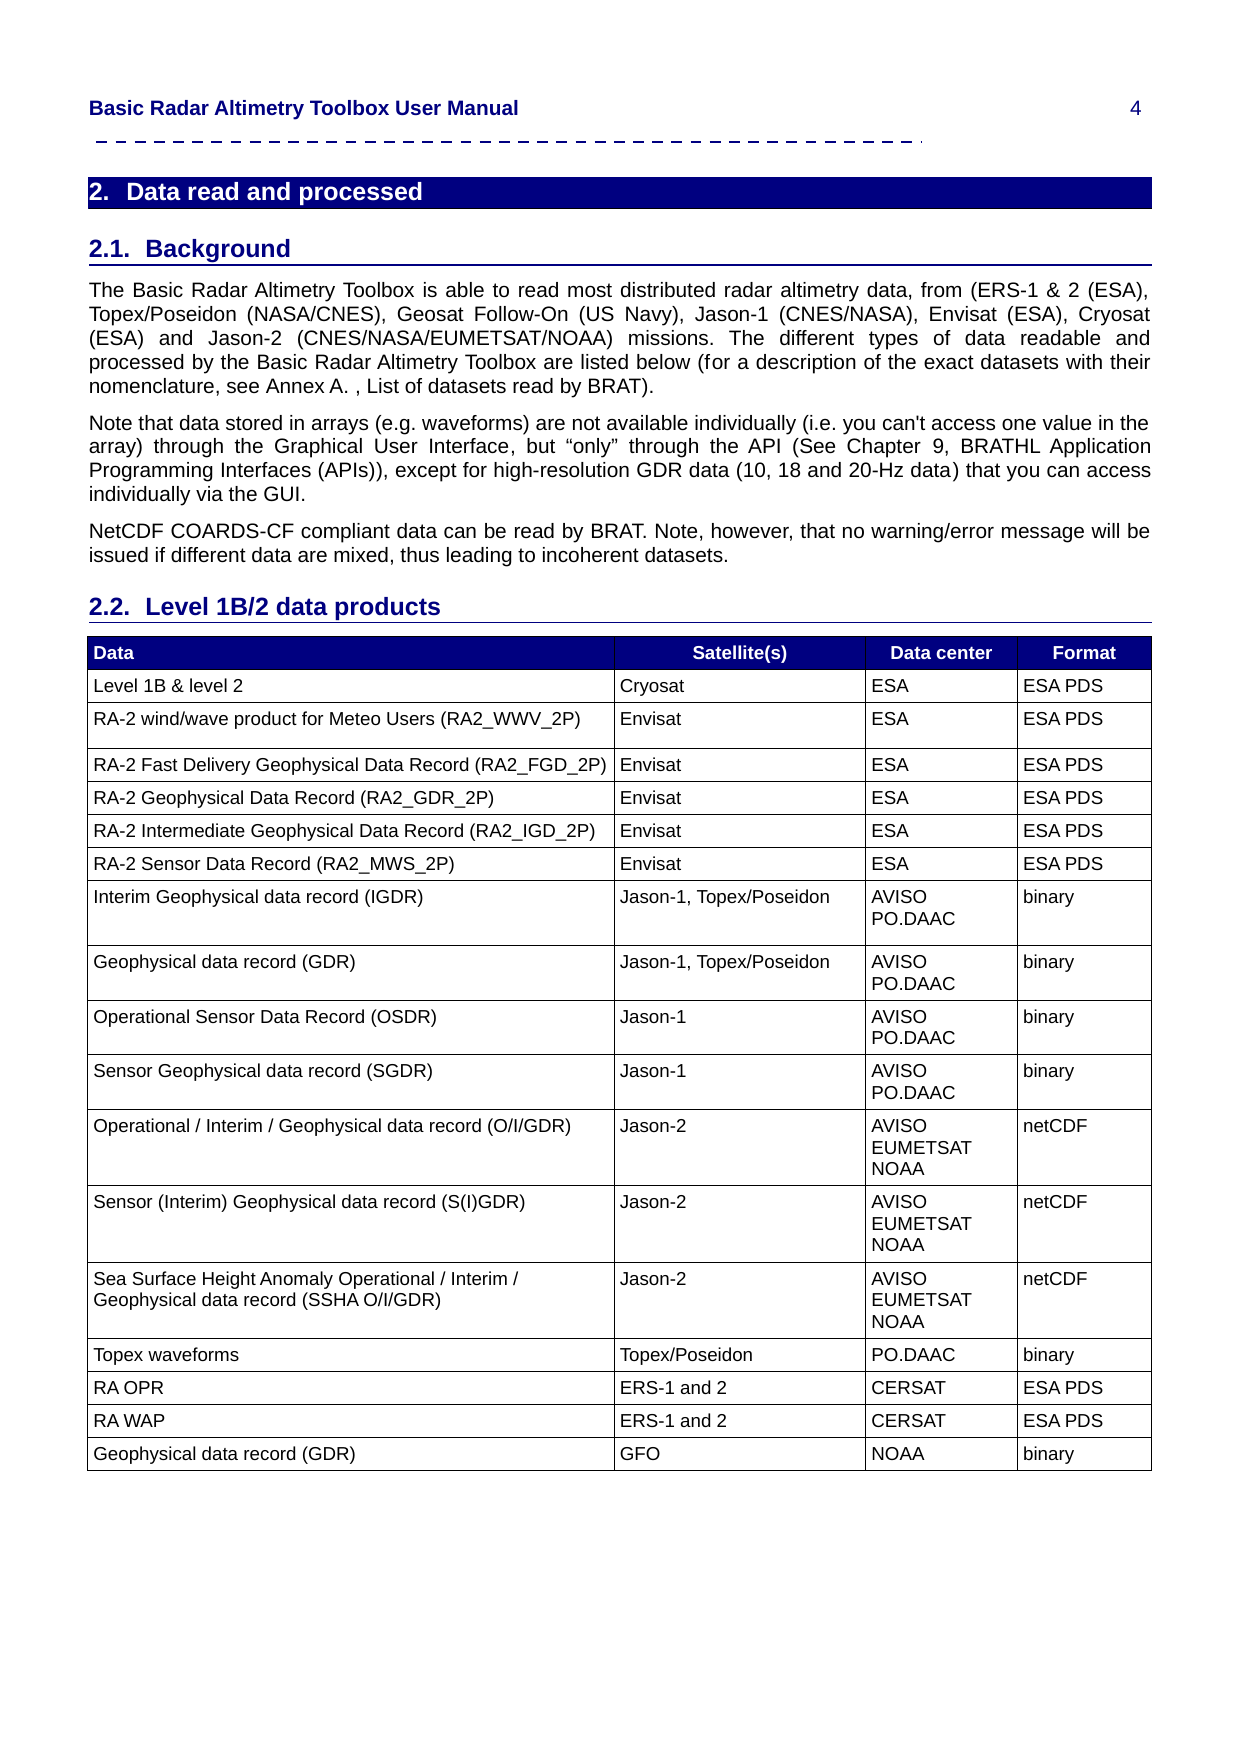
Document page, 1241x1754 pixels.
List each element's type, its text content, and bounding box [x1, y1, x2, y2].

table_header Satellite(s) [615, 637, 865, 669]
table_cell Jason-1 [615, 1001, 865, 1054]
table_header Data center [866, 637, 1017, 669]
table_cell netCDF [1018, 1110, 1151, 1185]
table_cell PO.DAAC [866, 1339, 1017, 1371]
table_cell Sensor (Interim) Geophysical data record (S(I)GDR) [88, 1186, 614, 1262]
table_cell RA OPR [88, 1372, 614, 1404]
table_cell Geophysical data record (GDR) [88, 946, 614, 1000]
table_cell ESA PDS [1018, 749, 1151, 781]
table_cell ESA [866, 703, 1017, 748]
table_cell ESA PDS [1018, 670, 1151, 702]
table_cell CERSAT [866, 1372, 1017, 1404]
table_cell Envisat [615, 703, 865, 748]
table_cell Jason-1, Topex/Poseidon [615, 946, 865, 1000]
table_cell binary [1018, 881, 1151, 945]
table_cell RA-2 Fast Delivery Geophysical Data Record (RA2_FGD_2P) [88, 749, 614, 781]
table_cell ESA PDS [1018, 782, 1151, 814]
table_cell CERSAT [866, 1405, 1017, 1437]
table_cell ERS-1 and 2 [615, 1372, 865, 1404]
table_cell NOAA [866, 1438, 1017, 1470]
table_header Format [1018, 637, 1151, 669]
table_cell Sensor Geophysical data record (SGDR) [88, 1055, 614, 1109]
table_cell ESA PDS [1018, 1405, 1151, 1437]
table_cell Geophysical data record (GDR) [88, 1438, 614, 1470]
table_cell Jason-1 [615, 1055, 865, 1109]
table_cell ERS-1 and 2 [615, 1405, 865, 1437]
table_cell Topex/Poseidon [615, 1339, 865, 1371]
table_cell AVISO EUMETSAT NOAA [866, 1186, 1017, 1262]
table_cell binary [1018, 1001, 1151, 1054]
table_cell Operational / Interim / Geophysical data record (O/I/GDR) [88, 1110, 614, 1185]
table_cell RA-2 Intermediate Geophysical Data Record (RA2_IGD_2P) [88, 815, 614, 847]
table_cell AVISO PO.DAAC [866, 946, 1017, 1000]
text The Basic Radar Altimetry Toolbox is able to read most distributed radar altimetry data, from (ERS-1 & 2 (ESA), Topex/Poseidon (NASA/CNES), Geosat Follow-On (US Navy), Jason-1 (CNES/NASA), Envisat (ESA), Cryosat (ESA) and Jason-2 (CNES/NASA/EUMETSAT/NOAA) missions. The different types of data readable and processed by the Basic Radar Altimetry Toolbox are listed below (for a description of the exact datasets with their nomenclature, see Annex A. , List of datasets read by BRAT). [88, 278, 1152, 398]
table_cell RA WAP [88, 1405, 614, 1437]
table_cell ESA PDS [1018, 848, 1151, 880]
table_cell Jason-2 [615, 1263, 865, 1338]
table_cell netCDF [1018, 1263, 1151, 1338]
table_cell Envisat [615, 848, 865, 880]
text NetCDF COARDS-CF compliant data can be read by BRAT. Note, however, that no warning/error message will be issued if different data are mixed, thus leading to incoherent datasets. [88, 519, 1152, 567]
table_cell ESA PDS [1018, 815, 1151, 847]
subtitle Background [88, 234, 1152, 266]
table_cell ESA [866, 749, 1017, 781]
table_cell AVISO EUMETSAT NOAA [866, 1263, 1017, 1338]
text Note that data stored in arrays (e.g. waveforms) are not available individually (i.e. you can't access one value in the array) through the Graphical User Interface, but “only” through the API (See Chapter 9, BRATHL Application Programming Interfaces (APIs)), except for high-resolution GDR data (10, 18 and 20-Hz data) that you can access individually via the GUI. [88, 410, 1152, 506]
table_cell AVISO PO.DAAC [866, 1001, 1017, 1054]
table_cell Envisat [615, 782, 865, 814]
table_cell AVISO PO.DAAC [866, 1055, 1017, 1109]
table_cell ESA PDS [1018, 1372, 1151, 1404]
table_cell Level 1B & level 2 [88, 670, 614, 702]
table_cell Jason-2 [615, 1110, 865, 1185]
table_cell AVISO PO.DAAC [866, 881, 1017, 945]
table_cell Envisat [615, 815, 865, 847]
table_cell RA-2 wind/wave product for Meteo Users (RA2_WWV_2P) [88, 703, 614, 748]
table_cell RA-2 Sensor Data Record (RA2_MWS_2P) [88, 848, 614, 880]
table_cell ESA [866, 848, 1017, 880]
table_cell RA-2 Geophysical Data Record (RA2_GDR_2P) [88, 782, 614, 814]
table_cell GFO [615, 1438, 865, 1470]
table_cell Topex waveforms [88, 1339, 614, 1371]
table_cell Interim Geophysical data record (IGDR) [88, 881, 614, 945]
table_cell binary [1018, 1339, 1151, 1371]
table_cell Sea Surface Height Anomaly Operational / Interim / Geophysical data record (SSHA O/I/GDR) [88, 1263, 614, 1338]
table_cell Envisat [615, 749, 865, 781]
table_cell binary [1018, 1438, 1151, 1470]
table_cell ESA PDS [1018, 703, 1151, 748]
table_cell Jason-1, Topex/Poseidon [615, 881, 865, 945]
subtitle Data read and processed [88, 177, 1152, 209]
table_cell ESA [866, 782, 1017, 814]
table_cell AVISO EUMETSAT NOAA [866, 1110, 1017, 1185]
table_cell ESA [866, 670, 1017, 702]
table_cell binary [1018, 946, 1151, 1000]
table_cell Jason-2 [615, 1186, 865, 1262]
table_cell ESA [866, 815, 1017, 847]
table_cell Cryosat [615, 670, 865, 702]
table_cell netCDF [1018, 1186, 1151, 1262]
table_cell Operational Sensor Data Record (OSDR) [88, 1001, 614, 1054]
table_header Data [88, 637, 614, 669]
table_cell binary [1018, 1055, 1151, 1109]
subtitle Level 1B/2 data products [88, 592, 1152, 623]
